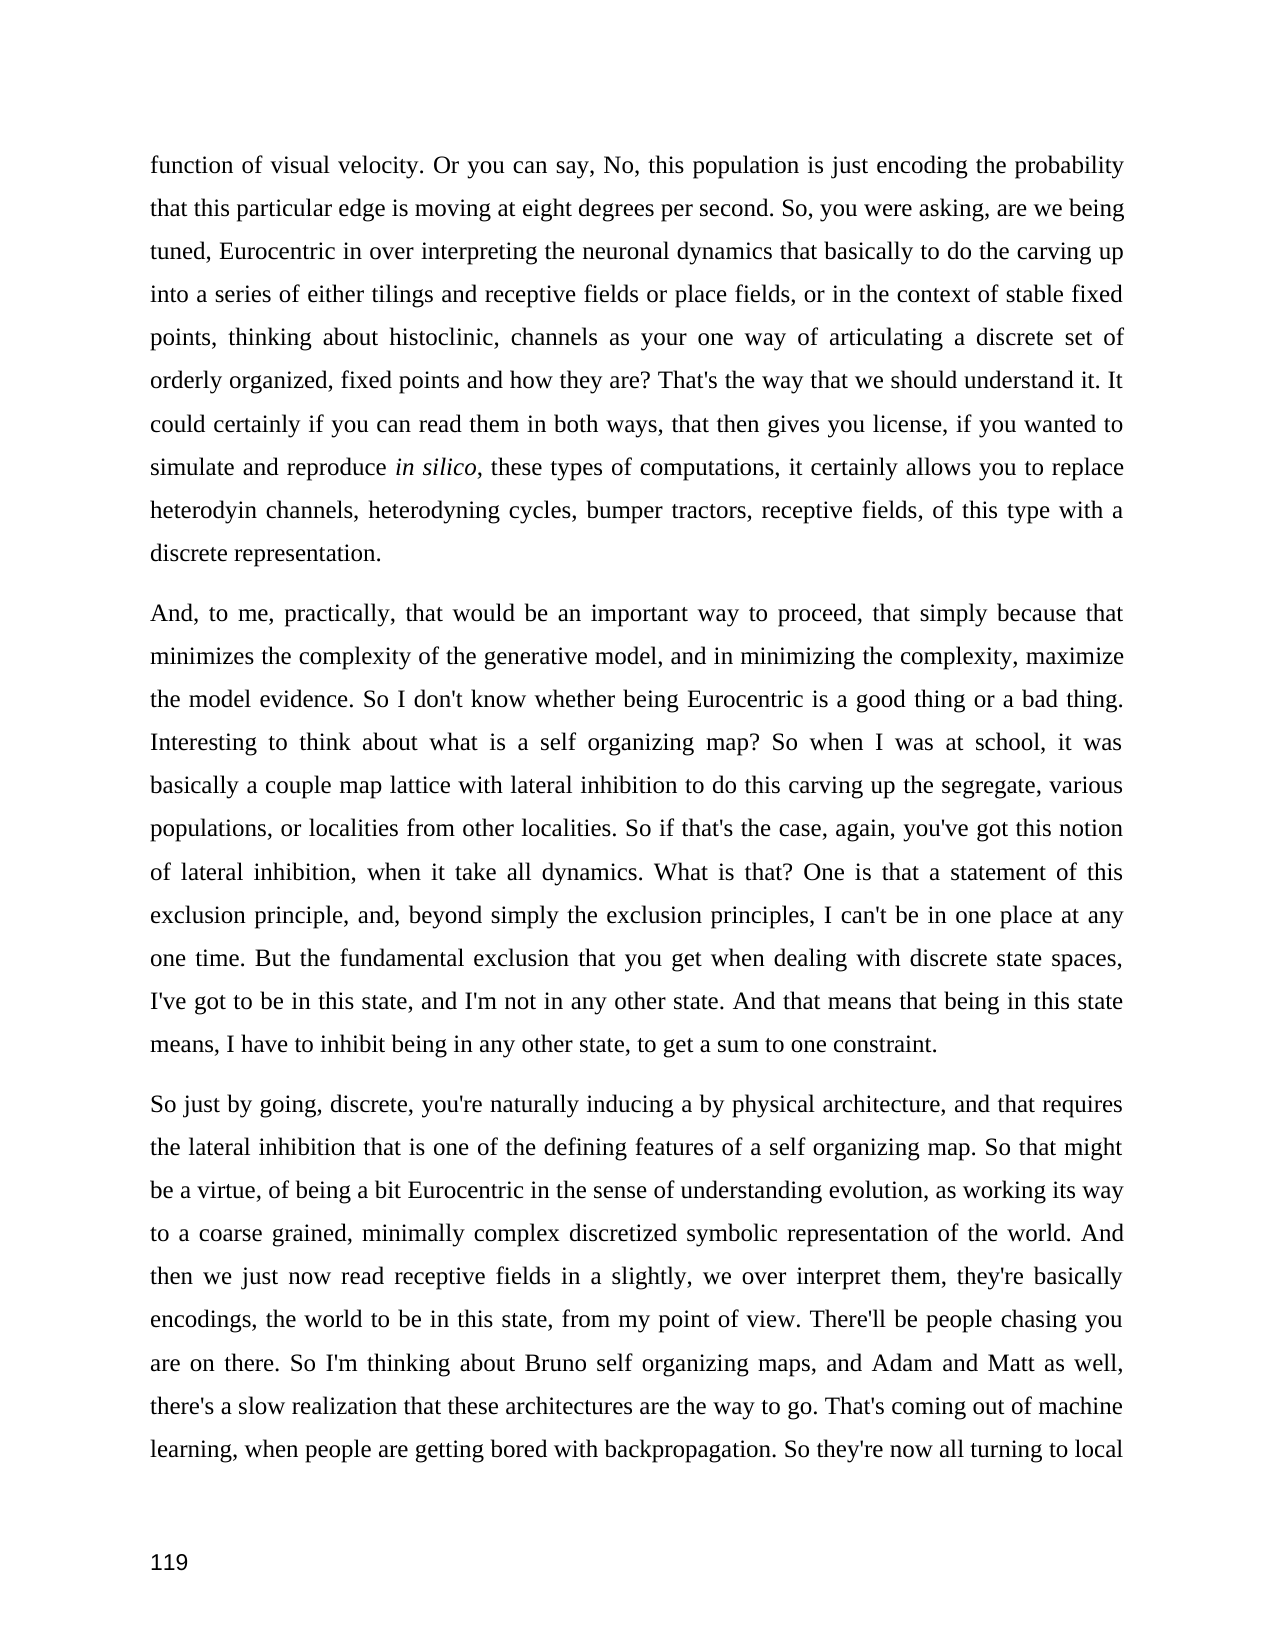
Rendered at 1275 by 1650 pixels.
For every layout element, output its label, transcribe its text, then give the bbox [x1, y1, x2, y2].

text So just by going, discrete, you're naturally inducing a by physical architecture, and that requires the lateral inhibition that is one of the defining features of a self organizing map. So that might be a virtue, of being a bit Eurocentric in the sense of understanding evolution, as working its way to a coarse grained, minimally complex discretized symbolic representation of the world. And then we just now read receptive fields in a slightly, we over interpret them, they're basically encodings, the world to be in this state, from my point of view. There'll be people chasing you are on there. So I'm thinking about Bruno self organizing maps, and Adam and Matt as well, there's a slow realization that these architectures are the way to go. That's coming out of machine learning, when people are getting bored with backpropagation. So they're now all turning to local [150, 1089, 1125, 1463]
text And, to me, practically, that would be an important way to proceed, that simply because that minimizes the complexity of the generative model, and in minimizing the complexity, maximize the model evidence. So I don't know whether being Eurocentric is a good thing or a bad thing. Interesting to think about what is a self organizing map? So when I was at school, it was basically a couple map lattice with lateral inhibition to do this carving up the segregate, various populations, or localities from other localities. So if that's the case, again, you've got this notion of lateral inhibition, when it take all dynamics. What is that? One is that a statement of this exclusion principle, and, beyond simply the exclusion principles, I can't be in one place at any one time. But the fundamental exclusion that you get when dealing with discrete state spaces, I've got to be in this state, and I'm not in any other state. And that means that being in this state means, I have to inhibit being in any other state, to get a sum to one constraint. [150, 598, 1125, 1058]
text function of visual velocity. Or you can say, No, this population is just encoding the probability that this particular edge is moving at eight degrees per second. So, you were asking, are we being tuned, Eurocentric in over interpreting the neuronal dynamics that basically to do the carving up into a series of either tilings and receptive fields or place fields, or in the context of stable fixed points, thinking about histoclinic, channels as your one way of articulating a discrete set of orderly organized, fixed points and how they are? That's the way that we should understand it. It could certainly if you can read them in both ways, that then gives you license, if you wanted to simulate and reproduce in silico, these types of computations, it certainly allows you to replace heterodyin channels, heterodyning cycles, bumper tractors, receptive fields, of this type with a discrete representation. [150, 150, 1125, 567]
